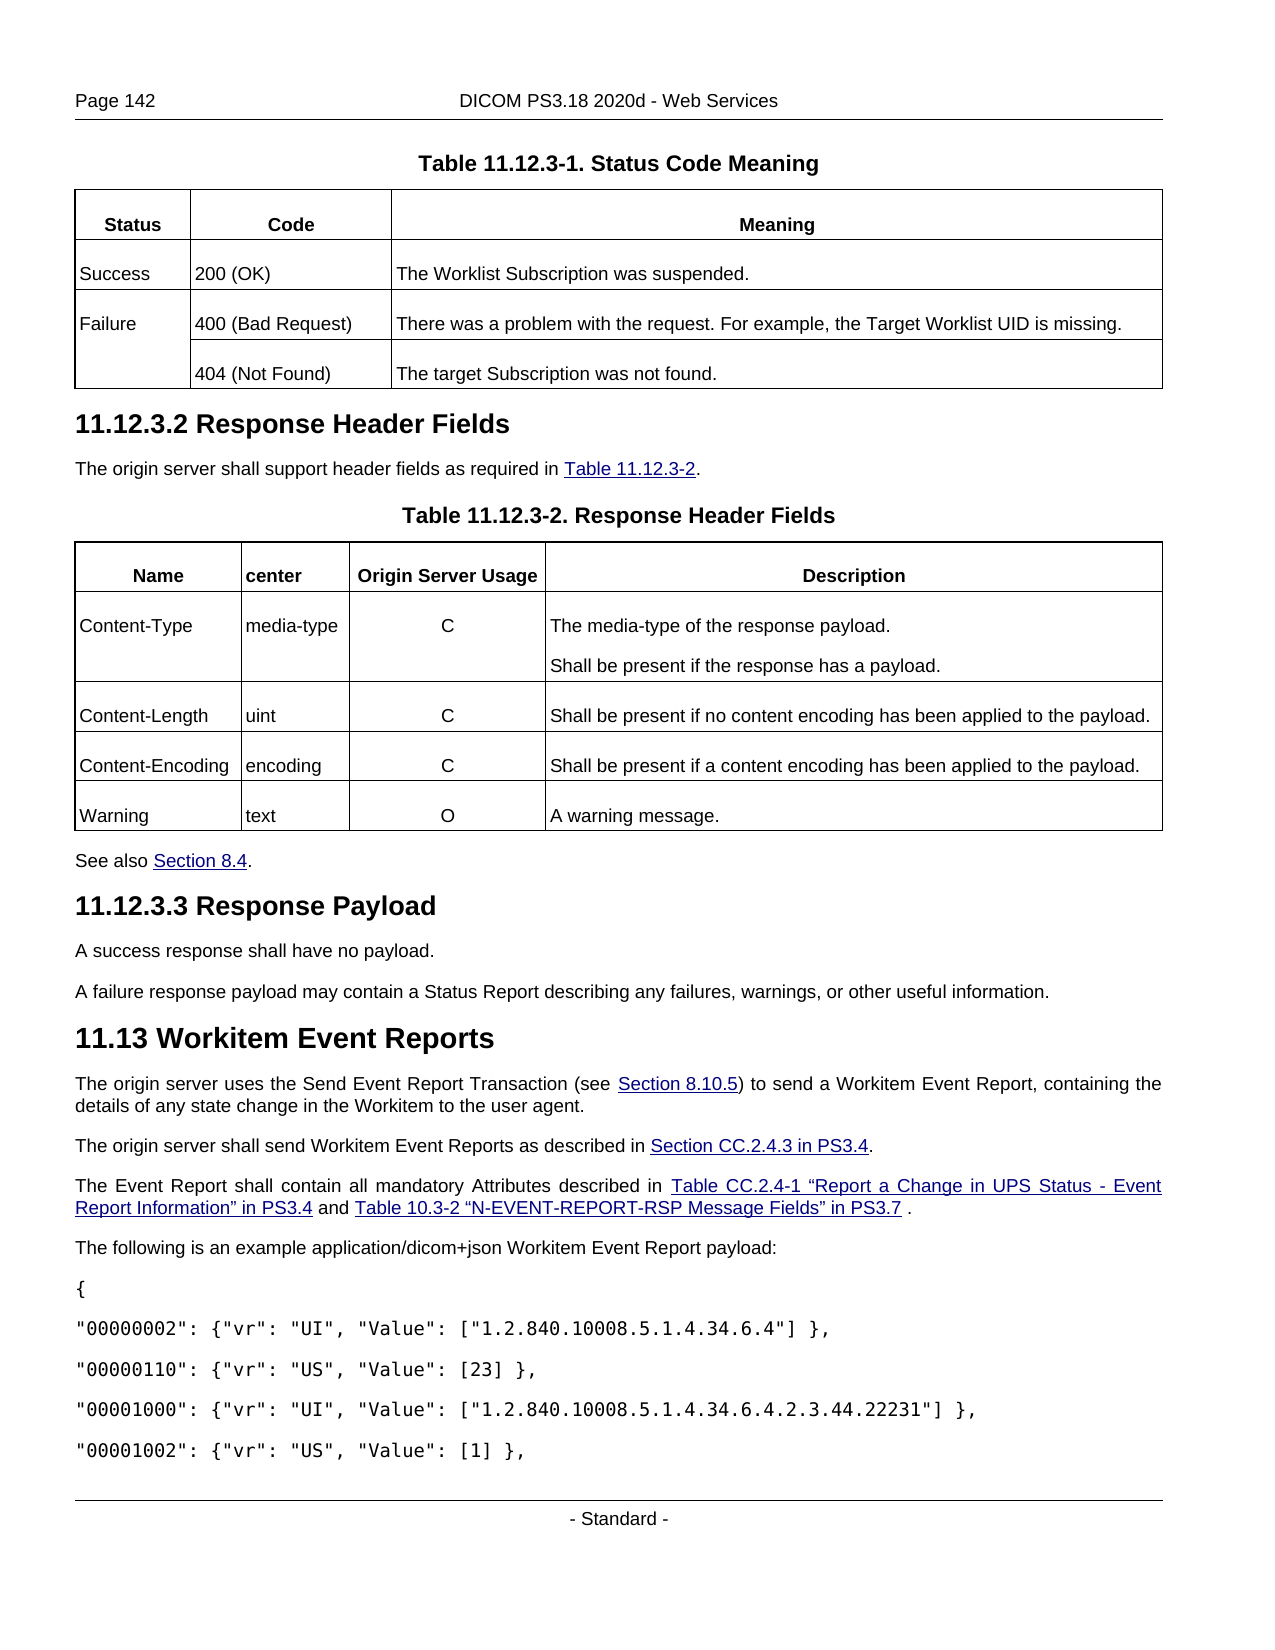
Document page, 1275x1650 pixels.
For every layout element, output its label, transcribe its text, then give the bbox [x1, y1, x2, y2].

table_header center [242, 543, 349, 591]
table_cell Content-Length [76, 682, 241, 731]
text The origin server shall support header fields as required in Table 11.12.3-2. [75, 458, 1162, 479]
text "00001000": {"vr": "UI", "Value": ["1.2.840.10008.5.1.4.34.6.4.2.3.44.22231"] }, [75, 1399, 1162, 1421]
table_header Code [191, 190, 391, 239]
table_cell C [350, 682, 545, 731]
table_cell Failure [76, 290, 190, 388]
text The following is an example application/dicom+json Workitem Event Report payload: [75, 1237, 1162, 1259]
table_header Meaning [392, 190, 1162, 239]
text A success response shall have no payload. [75, 940, 1162, 962]
table_cell encoding [242, 732, 349, 780]
table_cell Success [76, 240, 190, 289]
text Table 11.12.3-2. Response Header Fields [75, 502, 1162, 528]
text "00001002": {"vr": "US", "Value": [1] }, [75, 1440, 1162, 1462]
text 11.13 Workitem Event Reports [75, 1021, 1162, 1054]
table_cell Shall be present if no content encoding has been applied to the payload. [546, 682, 1162, 731]
text "00000002": {"vr": "UI", "Value": ["1.2.840.10008.5.1.4.34.6.4"] }, [75, 1318, 1162, 1340]
table_header Origin Server Usage [350, 543, 545, 591]
table_cell O [350, 781, 545, 830]
table_cell Content-Encoding [76, 732, 241, 780]
table_header Description [546, 543, 1162, 591]
table_cell There was a problem with the request. For example, the Target Worklist UID is missing. [392, 290, 1162, 338]
table_cell media-type [242, 592, 349, 681]
table_cell Shall be present if a content encoding has been applied to the payload. [546, 732, 1162, 780]
table_cell uint [242, 682, 349, 731]
text A failure response payload may contain a Status Report describing any failures, warnings, or other useful information. [75, 981, 1162, 1002]
text The origin server shall send Workitem Event Reports as described in Section CC.2.4.3 in PS3.4. [75, 1135, 1162, 1157]
text Table 11.12.3-1. Status Code Meaning [75, 150, 1162, 176]
table_cell 200 (OK) [191, 240, 391, 289]
text The origin server uses the Send Event Report Transaction (see Section 8.10.5) to send a Workitem Event Report, containing the details of any state change in the Workitem to the user agent. [75, 1073, 1162, 1116]
text 11.12.3.3 Response Payload [75, 890, 1162, 921]
table_cell The Worklist Subscription was suspended. [392, 240, 1162, 289]
table_header Status [76, 190, 190, 239]
table_cell The media-type of the response payload. Shall be present if the response has a payload. [546, 592, 1162, 681]
table_cell A warning message. [546, 781, 1162, 830]
table_cell C [350, 592, 545, 681]
table_cell Content-Type [76, 592, 241, 681]
table_cell C [350, 732, 545, 780]
text See also Section 8.4. [75, 850, 1162, 871]
table_cell The target Subscription was not found. [392, 340, 1162, 388]
table_cell Warning [76, 781, 241, 830]
table_header Name [76, 543, 241, 591]
table_cell 404 (Not Found) [191, 340, 391, 388]
text { [75, 1277, 1162, 1299]
text The Event Report shall contain all mandatory Attributes described in Table CC.2.4-1 “Report a Change in UPS Status - Event Report Information” in PS3.4 and Table 10.3-2 “N-EVENT-REPORT-RSP Message Fields” in PS3.7 . [75, 1175, 1162, 1218]
text 11.12.3.2 Response Header Fields [75, 408, 1162, 439]
table_cell 400 (Bad Request) [191, 290, 391, 338]
text "00000110": {"vr": "US", "Value": [23] }, [75, 1359, 1162, 1381]
table_cell text [242, 781, 349, 830]
